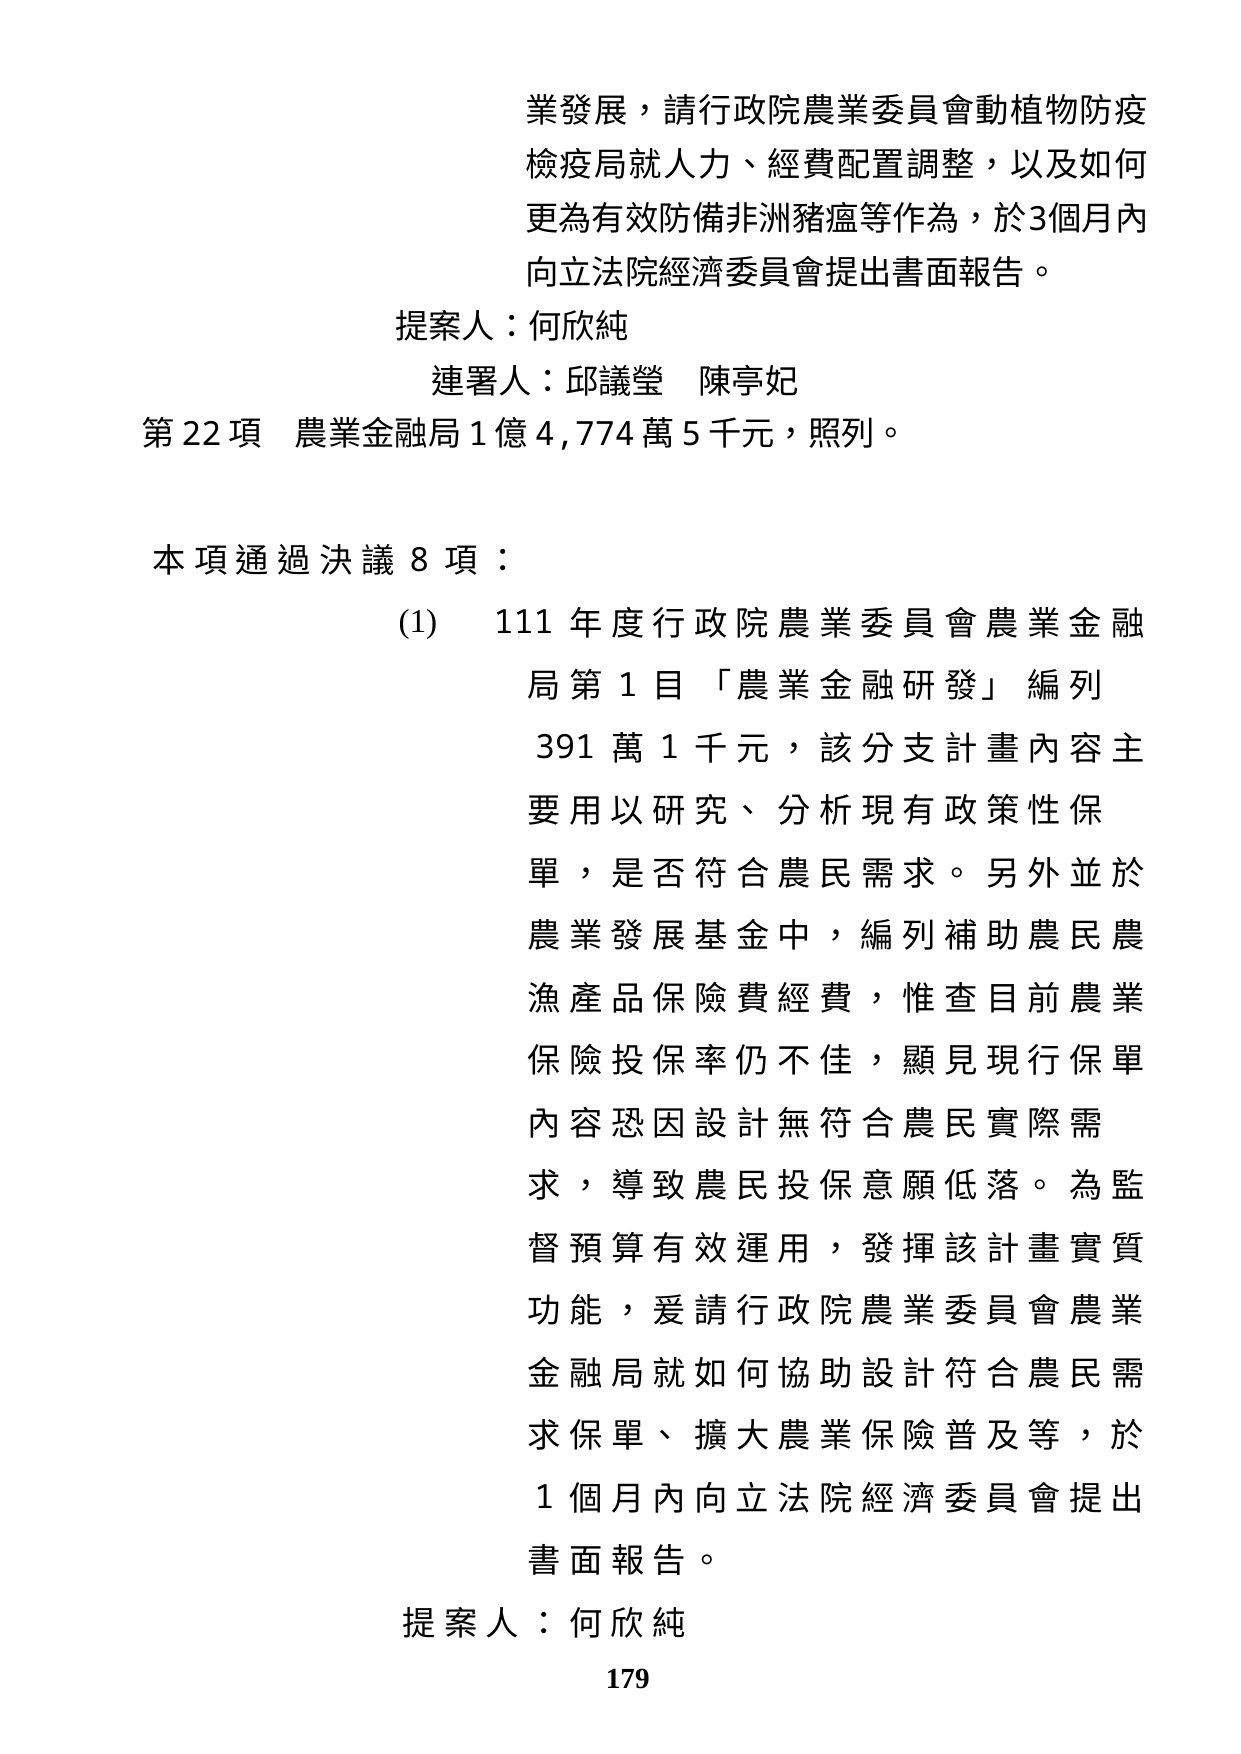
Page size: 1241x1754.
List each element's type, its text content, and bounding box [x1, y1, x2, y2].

text 提案人：何欣純 [212, 296, 1148, 350]
text 本項通過決議8項： [107, 516, 1148, 579]
list 111年度行政院農業委員會農業金融局第1目「農業金融研發」編列391萬1千元，該分支計畫內容主要用以研究、分析現有政策性保單，是否符合農民需求。另外並於農業發展基金中，編列補助農民農漁產品保險費經費，惟查目前農業保險投保率仍不佳，顯見現行保單內容恐因設計無符合農民實際需求，導致農民投保意願低落。為監督預算有效運用，發揮該計畫實質功能，爰請行政院農業委員會農業金融局就如何協助設計符合農民需求保單、擴大農業保險普及等，於1個月內向立法院經濟委員會提出書面報告。 [372, 579, 1148, 1579]
list 業發展，請行政院農業委員會動植物防疫檢疫局就人力、經費配置調整，以及如何更為有效防備非洲豬瘟等作為，於3個月內向立法院經濟委員會提出書面報告。 [333, 79, 1148, 296]
text 第22項 農業金融局1億4,774萬5千元，照列。 [141, 404, 1148, 456]
text 提案人：何欣純 [384, 1579, 1044, 1641]
text 連署人：邱議瑩 陳亭妃 [212, 350, 1148, 404]
